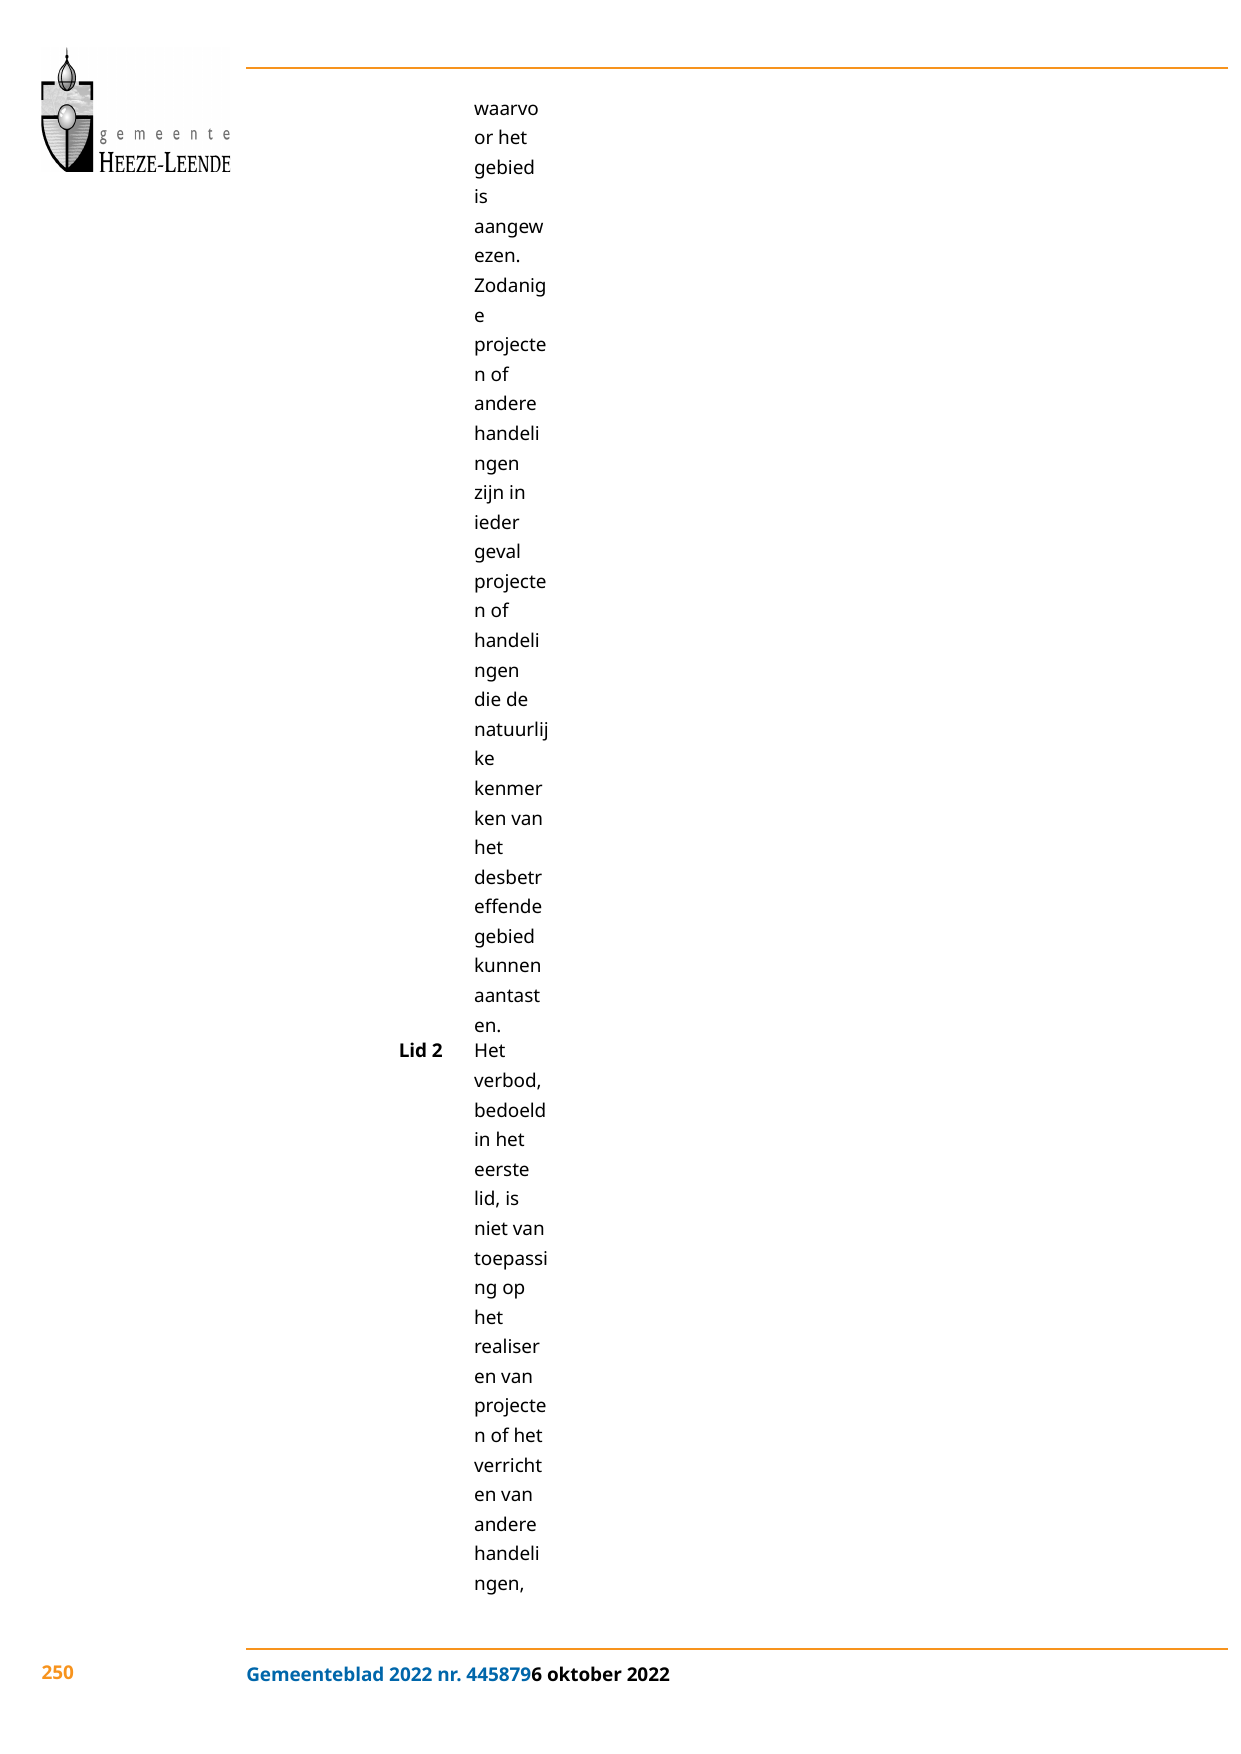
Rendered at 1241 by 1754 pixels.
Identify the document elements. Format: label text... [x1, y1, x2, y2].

table_cell Lid 2 [399, 1038, 474, 1596]
table_cell [248, 95, 398, 1596]
table_cell [1076, 1038, 1152, 1596]
table_cell [399, 95, 474, 1038]
table_cell [850, 95, 926, 1596]
table_cell [1001, 95, 1076, 1596]
table_cell waarvoor het gebied is aangewezen. Zodanige projecten of andere handelingen zijn in ieder geval projecten of handelingen die de natuurlijke kenmerken van het desbetreffende gebied kunnen aantasten. [474, 95, 549, 1038]
table_cell [1076, 95, 1152, 1038]
picture [41, 47, 231, 172]
table_cell [926, 95, 1001, 1596]
table_cell [775, 95, 850, 1596]
table_cell [549, 95, 775, 1596]
table_cell Het verbod, bedoeld in het eerste lid, is niet van toepassing op het realiseren van projecten of het verrichten van andere handelingen, [474, 1038, 549, 1596]
